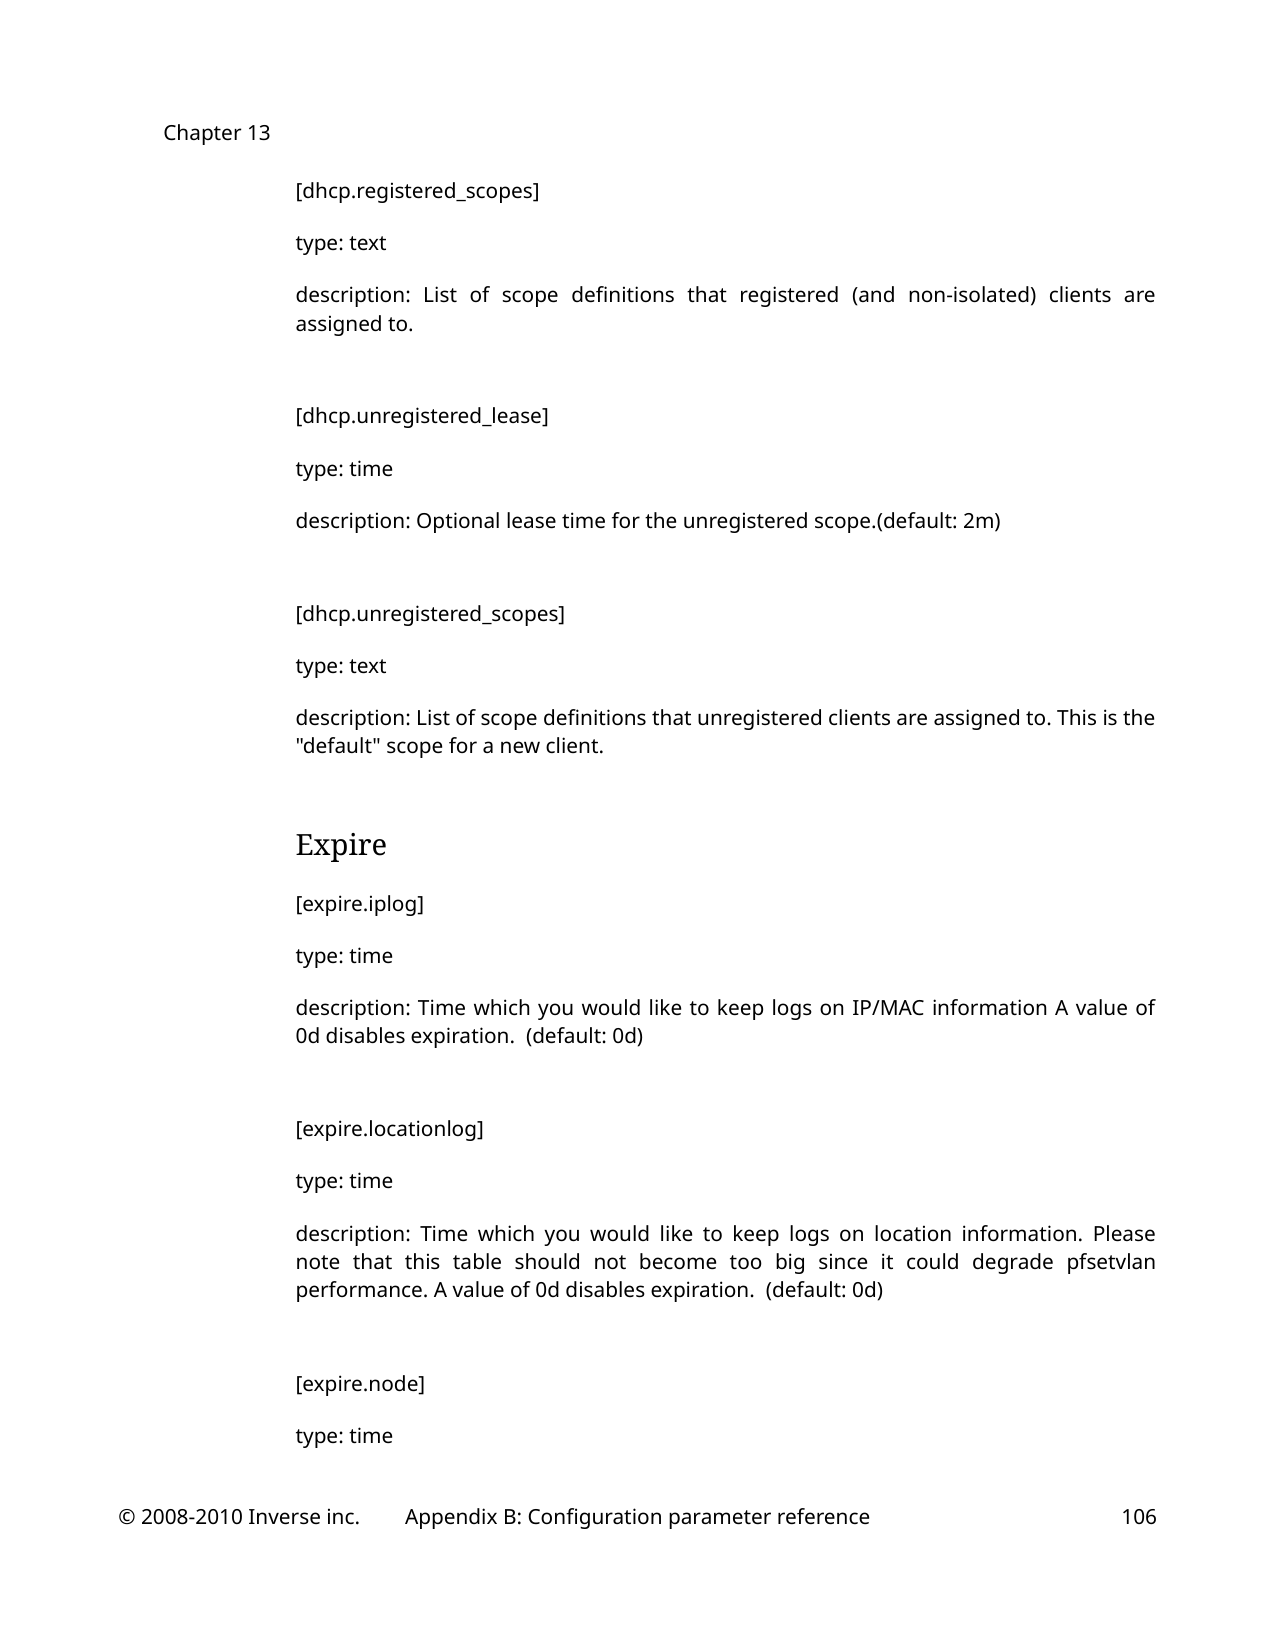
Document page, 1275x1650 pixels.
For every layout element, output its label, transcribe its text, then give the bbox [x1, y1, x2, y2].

text [expire.locationlog] [295, 1114, 1157, 1143]
text description: List of scope definitions that registered (and non-isolated) clients are assigned to. [295, 280, 1157, 337]
text type: time [295, 1421, 1157, 1449]
text description: List of scope definitions that unregistered clients are assigned to. This is the "default" scope for a new client. [295, 703, 1157, 760]
text type: text [295, 651, 1157, 679]
text description: Time which you would like to keep logs on location information. Please note that this table should not become too big since it could degrade pfsetvlan performance. A value of 0d disables expiration. (default: 0d) [295, 1219, 1157, 1304]
text [dhcp.unregistered_scopes] [295, 599, 1157, 627]
subtitle Expire [295, 824, 1157, 864]
text type: time [295, 1167, 1157, 1195]
text description: Optional lease time for the unregistered scope.(default: 2m) [295, 506, 1157, 534]
text type: time [295, 941, 1157, 969]
text [expire.iplog] [295, 889, 1157, 917]
text [dhcp.registered_scopes] [295, 176, 1157, 204]
text type: time [295, 454, 1157, 482]
text [dhcp.unregistered_lease] [295, 402, 1157, 430]
text [expire.node] [295, 1369, 1157, 1397]
text description: Time which you would like to keep logs on IP/MAC information A value of 0d disables expiration. (default: 0d) [295, 993, 1157, 1050]
text type: text [295, 228, 1157, 257]
